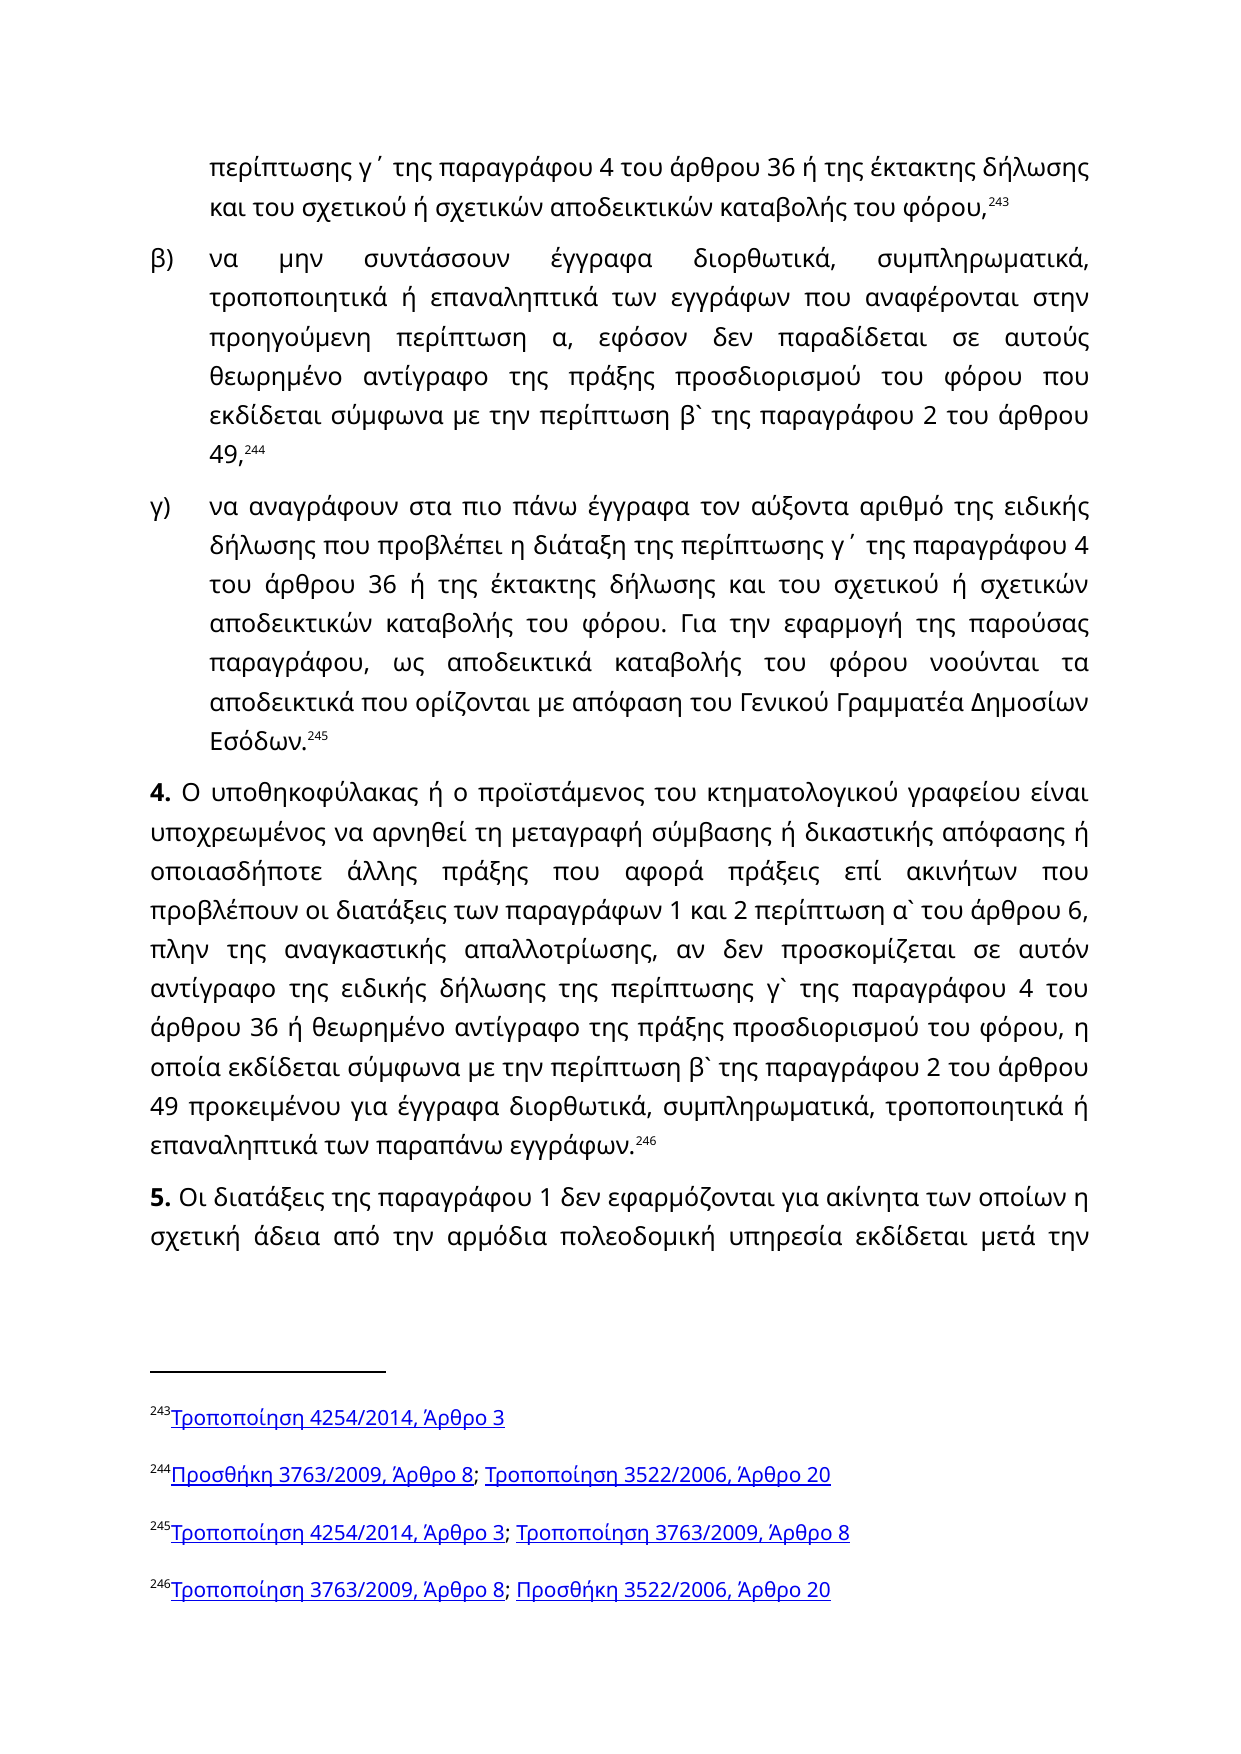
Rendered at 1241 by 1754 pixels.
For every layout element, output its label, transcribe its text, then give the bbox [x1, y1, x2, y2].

list γ) να αναγράφουν στα πιο πάνω έγγραφα τον αύξοντα αριθμό της ειδικής δήλωσης που προβλέπει η διάταξη της περίπτωσης γ΄ της παραγράφου 4 του άρθρου 36 ή της έκτακτης δήλωσης και του σχετικού ή σχετικών αποδεικτικών καταβολής του φόρου. Για την εφαρμογή της παρούσας παραγράφου, ως αποδεικτικά καταβολής του φόρου νοούνται τα αποδεικτικά που ορίζονται με απόφαση του Γενικού Γραμματέα Δημοσίων Εσόδων. [150, 488, 1090, 757]
text 5. Οι διατάξεις της παραγράφου 1 δεν εφαρμόζονται για ακίνητα των οποίων η σχετική άδεια από την αρμόδια πολεοδομική υπηρεσία εκδίδεται μετά την [150, 1179, 1090, 1252]
text Προσθήκη 3763/2009, Άρθρο 8; Τροποποίηση 3522/2006, Άρθρο 20 [150, 1460, 1090, 1489]
list β) να μην συντάσσουν έγγραφα διορθωτικά, συμπληρωματικά, τροποποιητικά ή επαναληπτικά των εγγράφων που αναφέρονται στην προηγούμενη περίπτωση α, εφόσον δεν παραδίδεται σε αυτούς θεωρημένο αντίγραφο της πράξης προσδιορισμού του φόρου που εκδίδεται σύμφωνα με την περίπτωση β` της παραγράφου 2 του άρθρου 49, [150, 241, 1090, 471]
text Τροποποίηση 4254/2014, Άρθρο 3; Τροποποίηση 3763/2009, Άρθρο 8 [150, 1518, 1090, 1546]
text Τροποποίηση 4254/2014, Άρθρο 3 [150, 1403, 1090, 1431]
list περίπτωσης γ΄ της παραγράφου 4 του άρθρου 36 ή της έκτακτης δήλωσης και του σχετικού ή σχετικών αποδεικτικών καταβολής του φόρου, [150, 150, 1090, 223]
text 4. Ο υποθηκοφύλακας ή ο προϊστάμενος του κτηματολογικού γραφείου είναι υποχρεωμένος να αρνηθεί τη μεταγραφή σύμβασης ή δικαστικής απόφασης ή οποιασδήποτε άλλης πράξης που αφορά πράξεις επί ακινήτων που προβλέπουν οι διατάξεις των παραγράφων 1 και 2 περίπτωση α` του άρθρου 6, πλην της αναγκαστικής απαλλοτρίωσης, αν δεν προσκομίζεται σε αυτόν αντίγραφο της ειδικής δήλωσης της περίπτωσης γ` της παραγράφου 4 του άρθρου 36 ή θεωρημένο αντίγραφο της πράξης προσδιορισμού του φόρου, η οποία εκδίδεται σύμφωνα με την περίπτωση β` της παραγράφου 2 του άρθρου 49 προκειμένου για έγγραφα διορθωτικά, συμπληρωματικά, τροποποιητικά ή επαναληπτικά των παραπάνω εγγράφων. [150, 775, 1090, 1162]
text Τροποποίηση 3763/2009, Άρθρο 8; Προσθήκη 3522/2006, Άρθρο 20 [150, 1576, 1090, 1604]
